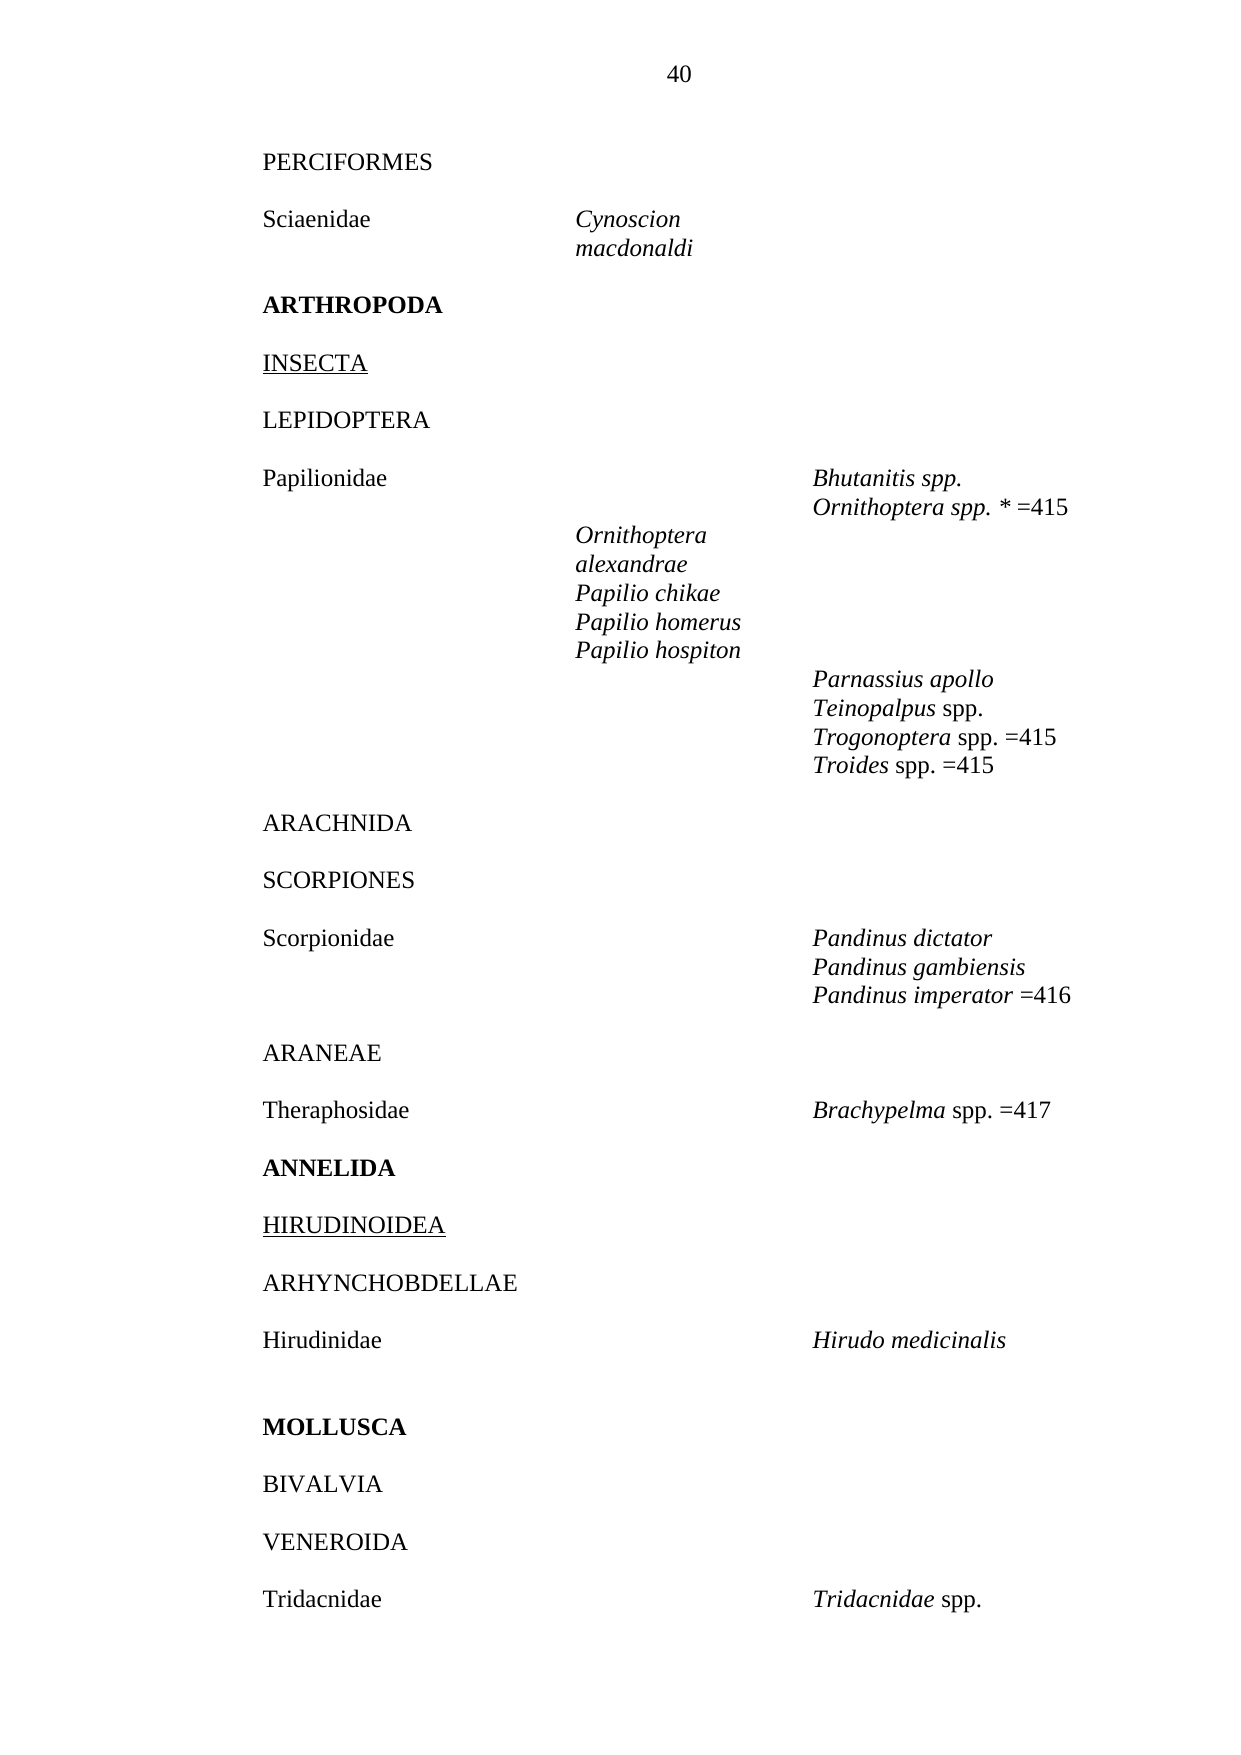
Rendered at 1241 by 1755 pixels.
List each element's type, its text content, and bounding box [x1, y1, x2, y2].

table_cell [564, 463, 801, 492]
table_cell [564, 1211, 801, 1239]
table_cell [801, 1469, 1180, 1498]
table_cell [177, 1009, 564, 1038]
table_cell [564, 406, 801, 434]
table_cell [564, 1584, 801, 1613]
table_cell ARACHNIDA [177, 808, 564, 837]
table_cell [564, 722, 801, 751]
table_cell [564, 1498, 801, 1527]
table_cell Papilio chikae [564, 578, 801, 607]
table_cell [177, 1124, 564, 1153]
table_cell [564, 866, 801, 894]
table_cell [177, 262, 564, 291]
table_cell Ornithoptera spp. * =415 [801, 492, 1180, 521]
table_cell [801, 578, 1180, 607]
table_cell [177, 118, 564, 147]
table_cell [564, 1182, 801, 1211]
table_cell [801, 837, 1180, 866]
table_cell [177, 176, 564, 204]
table_cell VENEROIDA [177, 1527, 564, 1556]
table_cell ARHYNCHOBDELLAE [177, 1268, 564, 1297]
table_cell [801, 348, 1180, 377]
table_cell [801, 1354, 1180, 1383]
table_cell Troides spp. =415 [801, 751, 1180, 779]
table_cell [564, 1124, 801, 1153]
table_cell [177, 664, 564, 693]
table_cell [801, 1038, 1180, 1067]
table_cell LEPIDOPTERA [177, 406, 564, 434]
table_cell [177, 779, 564, 808]
table_cell Parnassius apollo [801, 664, 1180, 693]
table_cell [564, 894, 801, 923]
table_cell [801, 1412, 1180, 1441]
table_cell Papilio homerus [564, 607, 801, 636]
table_cell [564, 808, 801, 837]
table_cell [801, 377, 1180, 406]
table_cell [564, 1326, 801, 1354]
table_cell [177, 636, 564, 664]
table_cell [801, 406, 1180, 434]
table_cell [801, 319, 1180, 348]
table_cell [177, 1297, 564, 1326]
table_cell Cynoscion macdonaldi [564, 204, 801, 262]
table_cell [564, 779, 801, 808]
table_cell [801, 204, 1180, 262]
table_cell [564, 1153, 801, 1182]
table_cell [801, 1441, 1180, 1469]
table_cell [564, 1354, 801, 1383]
table_cell Teinopalpus spp. [801, 693, 1180, 722]
table_cell [801, 1268, 1180, 1297]
table_cell [177, 952, 564, 981]
table_cell [564, 1038, 801, 1067]
table_cell [177, 578, 564, 607]
table_cell [177, 434, 564, 463]
table_cell [177, 607, 564, 636]
table_cell [177, 1441, 564, 1469]
table_cell Tridacnidae spp. [801, 1584, 1180, 1613]
table_cell [564, 176, 801, 204]
table_cell [177, 319, 564, 348]
table_cell [564, 147, 801, 176]
table_cell [564, 1441, 801, 1469]
table_cell [177, 521, 564, 578]
table_cell ARTHROPODA [177, 291, 564, 319]
table_cell [801, 521, 1180, 578]
table_cell [177, 981, 564, 1009]
table_cell BIVALVIA [177, 1469, 564, 1498]
table_cell [564, 952, 801, 981]
table_cell [801, 434, 1180, 463]
table_cell [177, 1354, 564, 1383]
table_cell Hirudinidae [177, 1326, 564, 1354]
table_cell [801, 1067, 1180, 1096]
table_cell Brachypelma spp. =417 [801, 1096, 1180, 1124]
table_cell [564, 1067, 801, 1096]
table_cell Papilio hospiton [564, 636, 801, 664]
table_cell [564, 1268, 801, 1297]
table_cell [564, 1383, 801, 1412]
table_cell [564, 262, 801, 291]
table_cell SCORPIONES [177, 866, 564, 894]
table_cell [177, 1383, 564, 1412]
table_cell [801, 1527, 1180, 1556]
table_cell [177, 1239, 564, 1268]
table_cell ANNELIDA [177, 1153, 564, 1182]
table_cell Sciaenidae [177, 204, 564, 262]
table_cell [564, 981, 801, 1009]
table_cell [564, 837, 801, 866]
table_cell [801, 866, 1180, 894]
table_cell [801, 176, 1180, 204]
table_cell [564, 1239, 801, 1268]
table_cell [564, 1556, 801, 1584]
table_cell [564, 1096, 801, 1124]
table_cell MOLLUSCA [177, 1412, 564, 1441]
table_cell [177, 492, 564, 521]
table_cell INSECTA [177, 348, 564, 377]
table_cell [564, 377, 801, 406]
table_cell [177, 1067, 564, 1096]
table_cell [177, 722, 564, 751]
table_cell [177, 837, 564, 866]
table_cell [564, 319, 801, 348]
table_cell HIRUDINOIDEA [177, 1211, 564, 1239]
table_cell [564, 923, 801, 952]
table_cell Scorpionidae [177, 923, 564, 952]
table_cell [564, 664, 801, 693]
table_cell [801, 1498, 1180, 1527]
table_cell Papilionidae [177, 463, 564, 492]
table_cell Tridacnidae [177, 1584, 564, 1613]
table_cell [564, 1297, 801, 1326]
table_cell [564, 348, 801, 377]
table_cell [564, 1412, 801, 1441]
table_cell [801, 1153, 1180, 1182]
table_cell [801, 1239, 1180, 1268]
table_cell [801, 808, 1180, 837]
table_cell [564, 291, 801, 319]
table_cell [564, 434, 801, 463]
table_cell [801, 1383, 1180, 1412]
table_cell Pandinus imperator =416 [801, 981, 1180, 1009]
table_cell [801, 1124, 1180, 1153]
table_cell Pandinus dictator [801, 923, 1180, 952]
table_cell [564, 492, 801, 521]
table_cell [564, 751, 801, 779]
table_cell [177, 693, 564, 722]
table_cell Bhutanitis spp. [801, 463, 1180, 492]
table_cell [801, 1211, 1180, 1239]
table_cell [177, 894, 564, 923]
table_cell [801, 894, 1180, 923]
table_cell [801, 147, 1180, 176]
table_cell [801, 1556, 1180, 1584]
table_cell [801, 607, 1180, 636]
table_cell [801, 1182, 1180, 1211]
table_cell Pandinus gambiensis [801, 952, 1180, 981]
table_cell [177, 1498, 564, 1527]
table_cell [801, 118, 1180, 147]
table_cell [564, 1527, 801, 1556]
table_cell [801, 779, 1180, 808]
table_cell [564, 1469, 801, 1498]
table_cell [801, 1009, 1180, 1038]
table_cell [564, 693, 801, 722]
table_cell PERCIFORMES [177, 147, 564, 176]
table_cell [801, 262, 1180, 291]
table_cell [564, 1009, 801, 1038]
table_cell [177, 751, 564, 779]
table_cell Hirudo medicinalis [801, 1326, 1180, 1354]
table_cell [801, 1297, 1180, 1326]
table_cell [801, 291, 1180, 319]
table_cell [177, 1182, 564, 1211]
table_cell [177, 1556, 564, 1584]
table_cell Trogonoptera spp. =415 [801, 722, 1180, 751]
table_cell Theraphosidae [177, 1096, 564, 1124]
table_cell Ornithoptera alexandrae [564, 521, 801, 578]
table_cell ARANEAE [177, 1038, 564, 1067]
table_cell [177, 377, 564, 406]
table_cell [801, 636, 1180, 664]
table_cell [564, 118, 801, 147]
